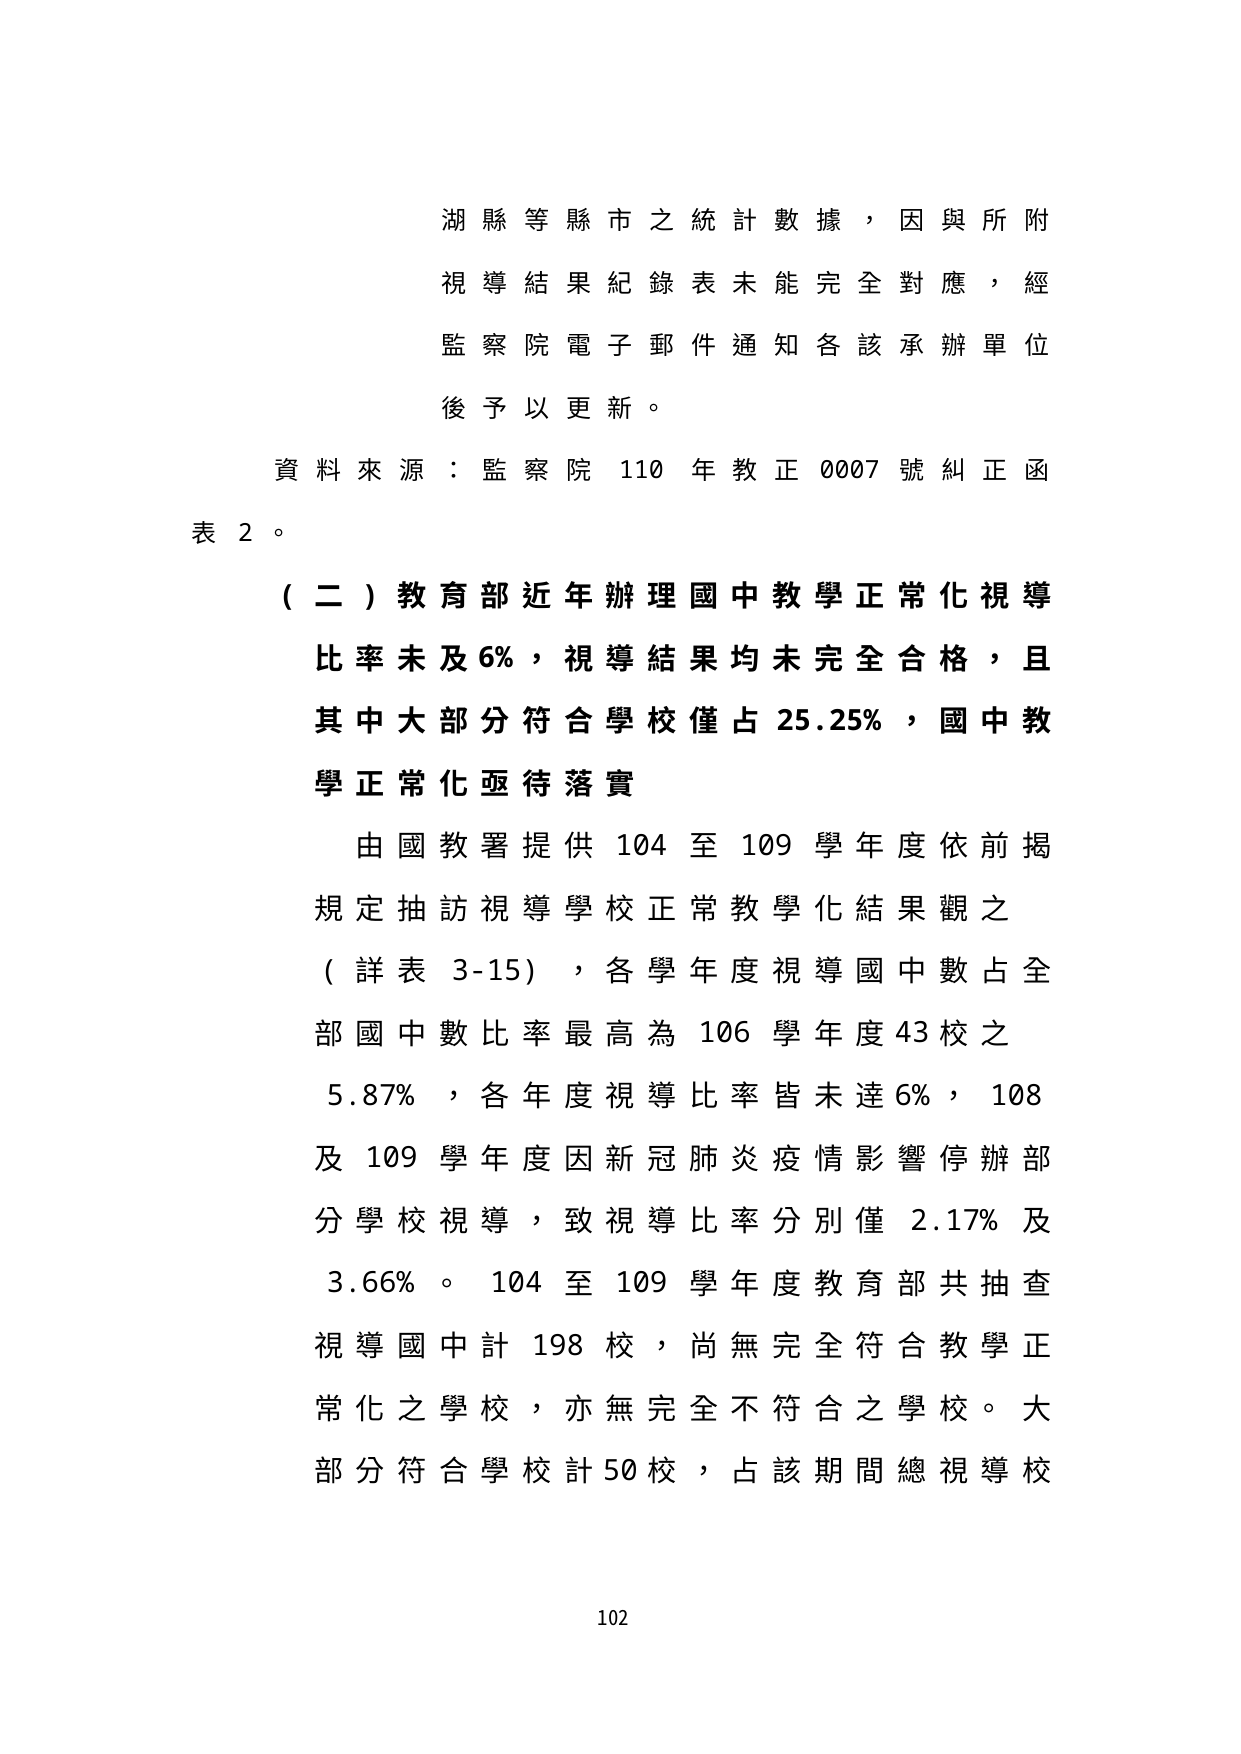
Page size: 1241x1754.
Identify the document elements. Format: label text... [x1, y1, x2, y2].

text (二)教育部近年辦理國中教學正常化視導比率未及6%，視導結果均未完全合格，且其中大部分符合學校僅占25.25%，國中教學正常化亟待落實 [242, 552, 1058, 802]
text 湖縣等縣市之統計數據，因與所附視導結果紀錄表未能完全對應，經監察院電子郵件通知各該承辦單位後予以更新。 [359, 177, 1058, 427]
text 由國教署提供104至109學年度依前揭規定抽訪視導學校正常教學化結果觀之(詳表3-15)，各學年度視導國中數占全部國中數比率最高為106學年度43校之5.87%，各年度視導比率皆未逹6%，108及109學年度因新冠肺炎疫情影響停辦部分學校視導，致視導比率分別僅2.17%及3.66%。104至109學年度教育部共抽查視導國中計198校，尚無完全符合教學正常化之學校，亦無完全不符合之學校。大部分符合學校計50校，占該期間總視導校 [271, 802, 1058, 1490]
text 資料來源：監察院110年教正0007號糾正函表2。 [183, 427, 1058, 552]
